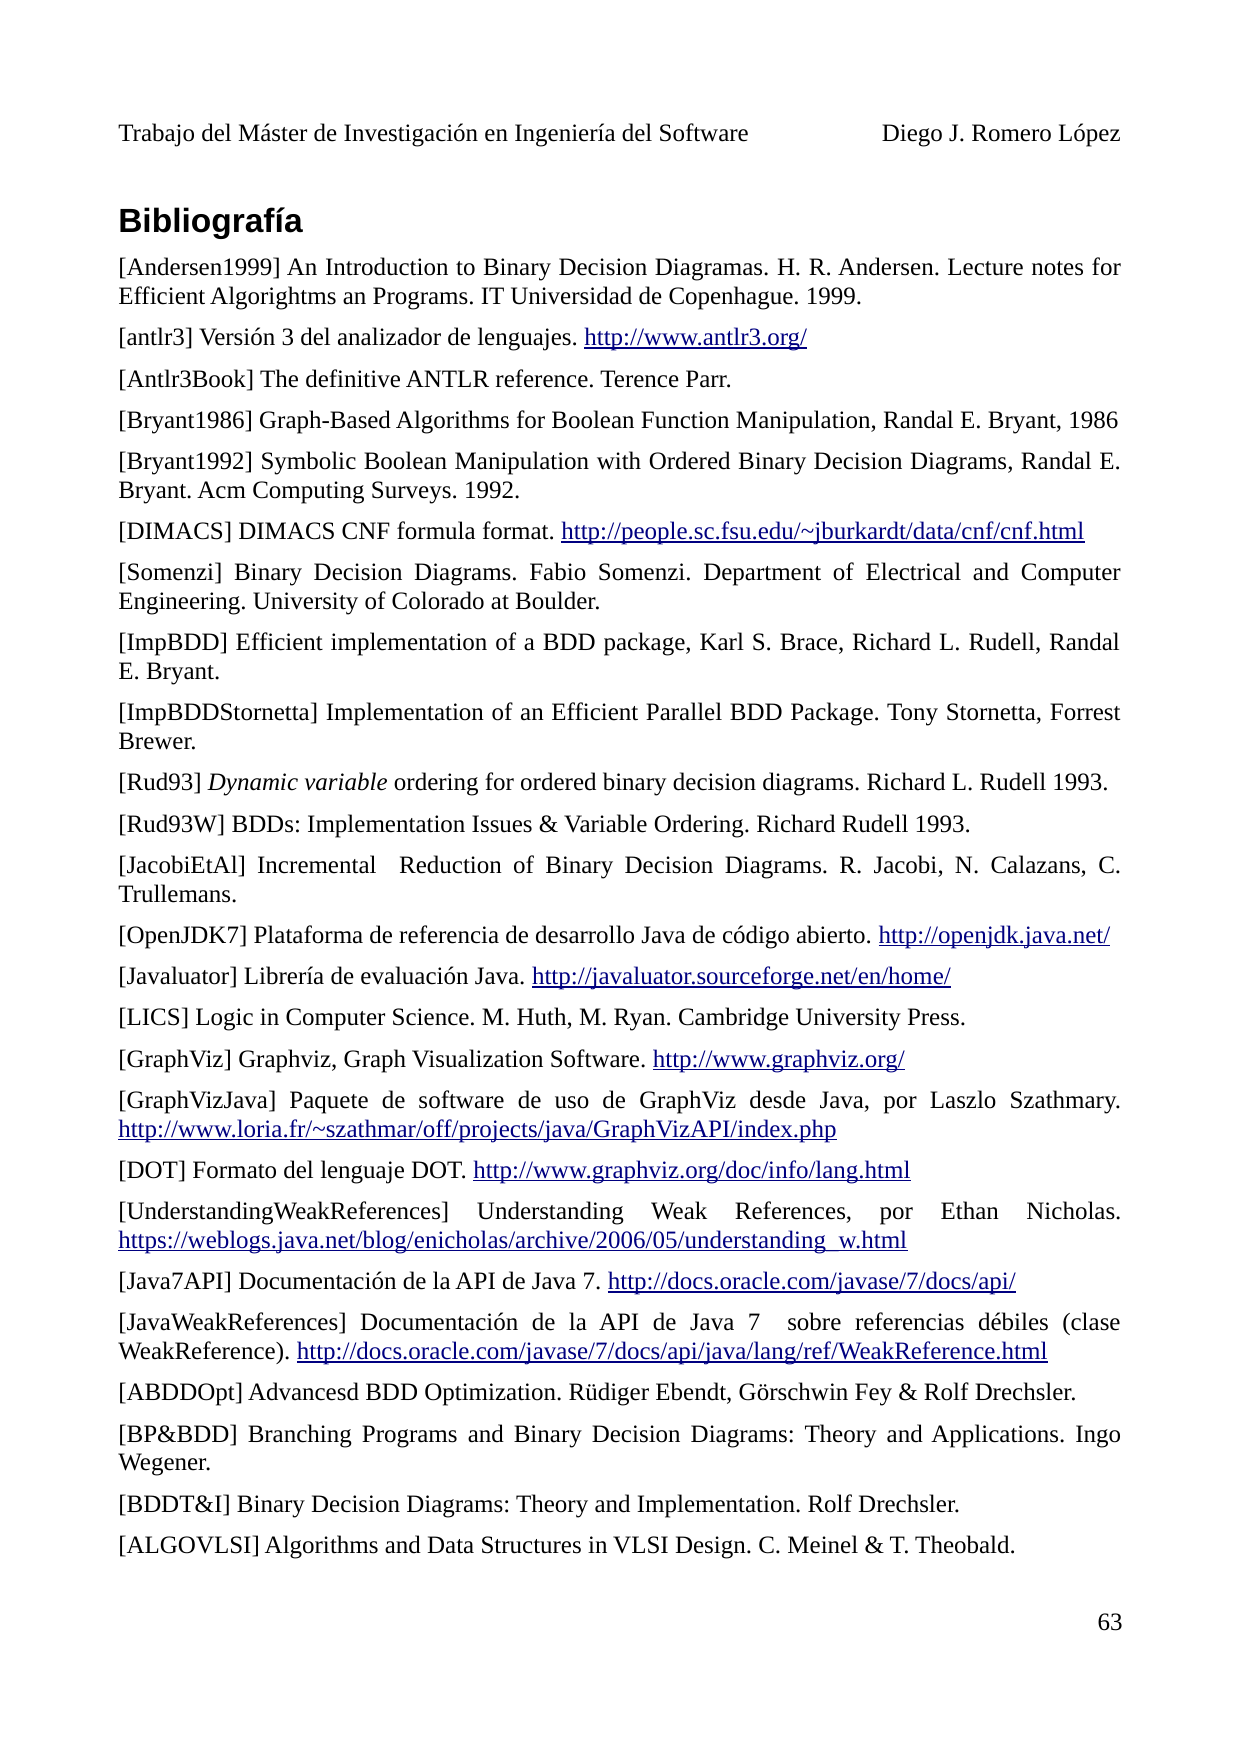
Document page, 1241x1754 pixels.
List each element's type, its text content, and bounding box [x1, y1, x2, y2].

text [ALGOVLSI] Algorithms and Data Structures in VLSI Design. C. Meinel & T. Theobald. [118, 1530, 1122, 1559]
text [GraphVizJava] Paquete de software de uso de GraphViz desde Java, por Laszlo Szathmary. http://www.loria.fr/~szathmar/off/projects/java/GraphVizAPI/index.php [118, 1085, 1122, 1142]
text [Bryant1992] Symbolic Boolean Manipulation with Ordered Binary Decision Diagrams, Randal E. Bryant. Acm Computing Surveys. 1992. [118, 446, 1122, 504]
text [GraphViz] Graphviz, Graph Visualization Software. http://www.graphviz.org/ [118, 1044, 1122, 1072]
text [UnderstandingWeakReferences] Understanding Weak References, por Ethan Nicholas. https://weblogs.java.net/blog/enicholas/archive/2006/05/understanding_w.html [118, 1196, 1122, 1254]
text [DOT] Formato del lenguaje DOT. http://www.graphviz.org/doc/info/lang.html [118, 1155, 1122, 1184]
text [Rud93W] BDDs: Implementation Issues & Variable Ordering. Richard Rudell 1993. [118, 809, 1122, 837]
subtitle Bibliografía [118, 201, 1122, 240]
text [JacobiEtAl] Incremental Reduction of Binary Decision Diagrams. R. Jacobi, N. Calazans, C. Trullemans. [118, 850, 1122, 907]
text [ImpBDDStornetta] Implementation of an Efficient Parallel BDD Package. Tony Stornetta, Forrest Brewer. [118, 697, 1122, 755]
text [Antlr3Book] The definitive ANTLR reference. Terence Parr. [118, 364, 1122, 392]
text [Bryant1986] Graph-Based Algorithms for Boolean Function Manipulation, Randal E. Bryant, 1986 [118, 405, 1122, 434]
text [BDDT&I] Binary Decision Diagrams: Theory and Implementation. Rolf Drechsler. [118, 1489, 1122, 1517]
text [ImpBDD] Efficient implementation of a BDD package, Karl S. Brace, Richard L. Rudell, Randal E. Bryant. [118, 627, 1122, 685]
text [JavaWeakReferences] Documentación de la API de Java 7 sobre referencias débiles (clase WeakReference). http://docs.oracle.com/javase/7/docs/api/java/lang/ref/WeakReference.html [118, 1307, 1122, 1365]
text [antlr3] Versión 3 del analizador de lenguajes. http://www.antlr3.org/ [118, 322, 1122, 351]
text [Java7API] Documentación de la API de Java 7. http://docs.oracle.com/javase/7/docs/api/ [118, 1266, 1122, 1295]
text [DIMACS] DIMACS CNF formula format. http://people.sc.fsu.edu/~jburkardt/data/cnf/cnf.html [118, 516, 1122, 545]
text [Somenzi] Binary Decision Diagrams. Fabio Somenzi. Department of Electrical and Computer Engineering. University of Colorado at Boulder. [118, 557, 1122, 615]
text [BP&BDD] Branching Programs and Binary Decision Diagrams: Theory and Applications. Ingo Wegener. [118, 1419, 1122, 1476]
text [Javaluator] Librería de evaluación Java. http://javaluator.sourceforge.net/en/home/ [118, 961, 1122, 990]
text [OpenJDK7] Plataforma de referencia de desarrollo Java de código abierto. http://openjdk.java.net/ [118, 920, 1122, 949]
text [ABDDOpt] Advancesd BDD Optimization. Rüdiger Ebendt, Görschwin Fey & Rolf Drechsler. [118, 1377, 1122, 1406]
text [Rud93] Dynamic variable ordering for ordered binary decision diagrams. Richard L. Rudell 1993. [118, 767, 1122, 796]
text [Andersen1999] An Introduction to Binary Decision Diagramas. H. R. Andersen. Lecture notes for Efficient Algorightms an Programs. IT Universidad de Copenhague. 1999. [118, 252, 1122, 310]
text [LICS] Logic in Computer Science. M. Huth, M. Ryan. Cambridge University Press. [118, 1002, 1122, 1031]
